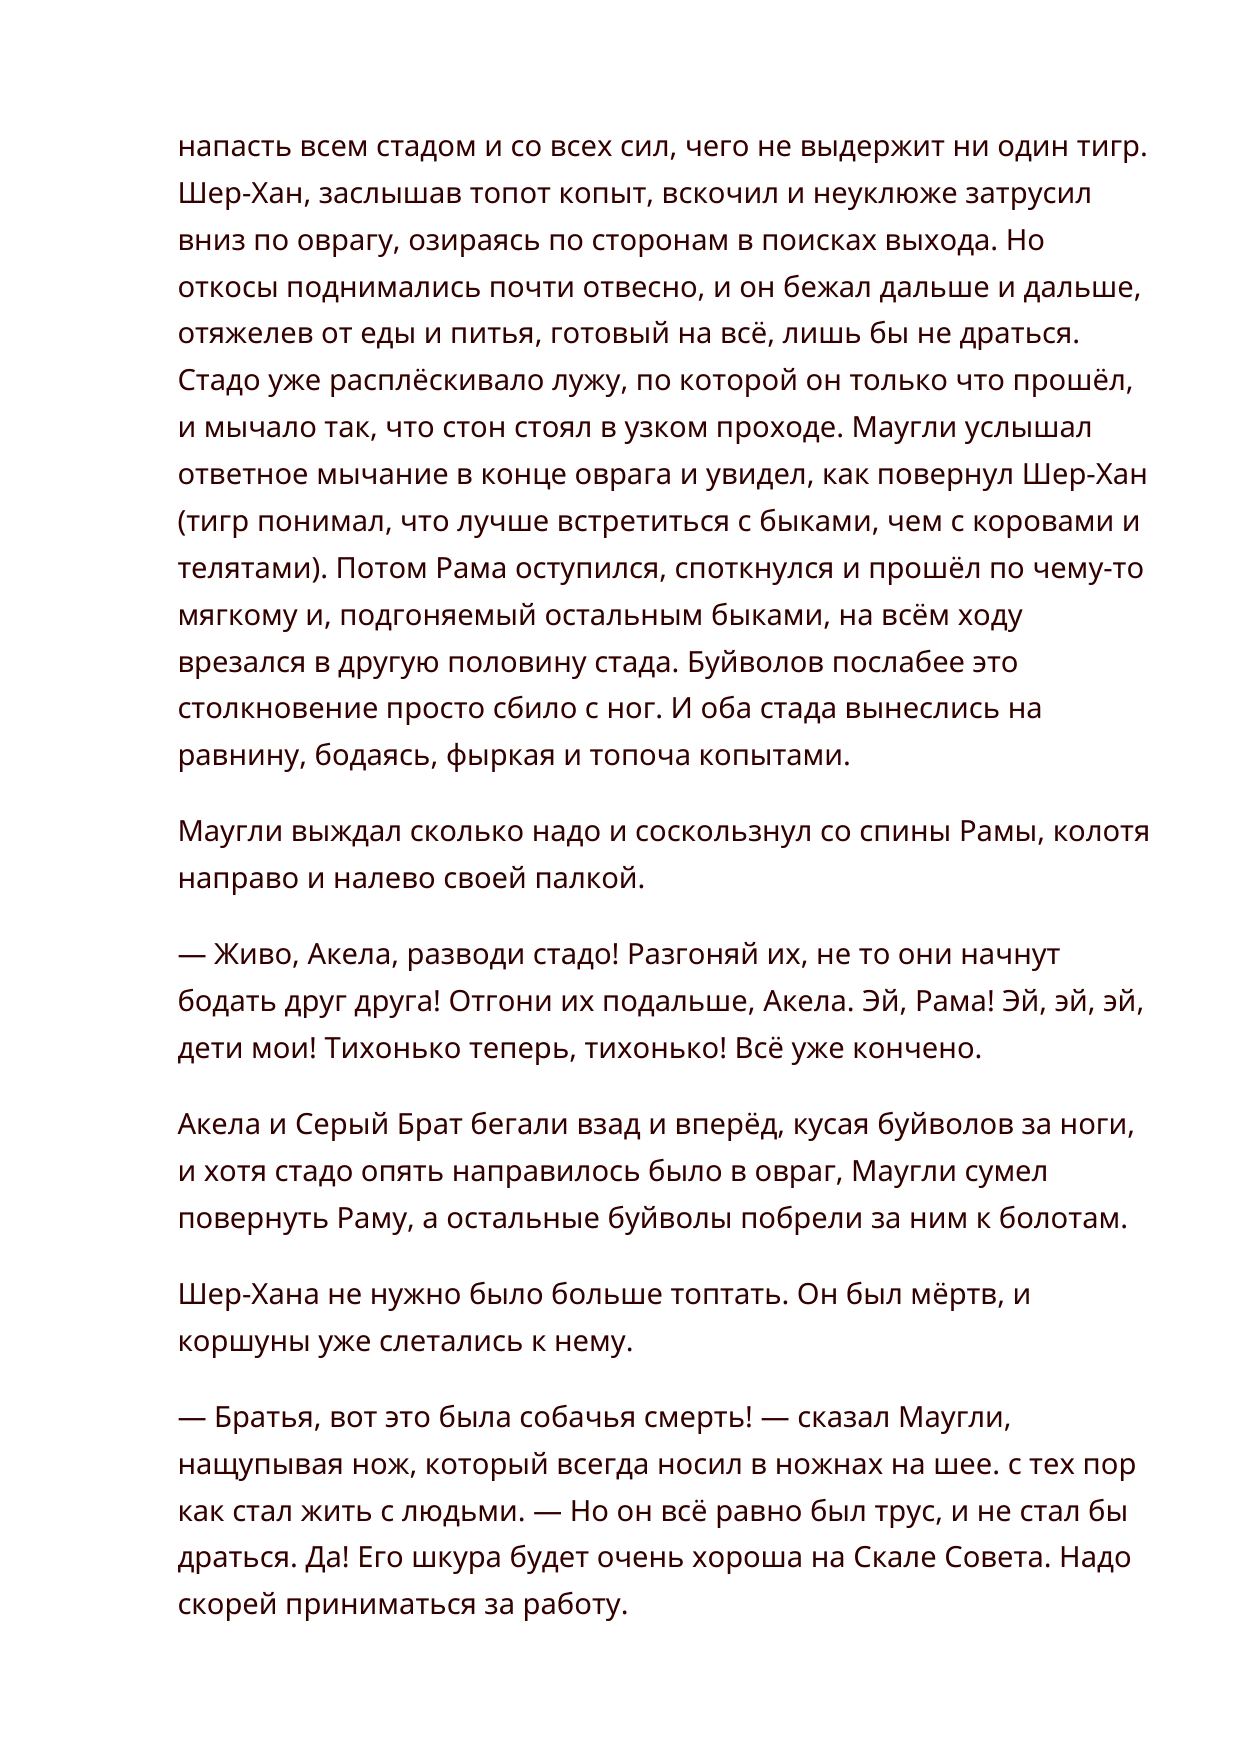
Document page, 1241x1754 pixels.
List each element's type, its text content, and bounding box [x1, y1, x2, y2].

text Маугли выждал сколько надо и соскользнул со спины Рамы, колотя направо и налево своей палкой. [177, 803, 1152, 897]
text — Живо, Акела, разводи стадо! Разгоняй их, не то они начнут бодать друг друга! Отгони их подальше, Акела. Эй, Рама! Эй, эй, эй, дети мои! Тихонько теперь, тихонько! Всё уже кончено. [177, 926, 1152, 1067]
text Акела и Серый Брат бегали взад и вперёд, кусая буйволов за ноги, и хотя стадо опять направилось было в овраг, Маугли сумел повернуть Раму, а остальные буйволы побрели за ним к болотам. [177, 1096, 1152, 1237]
text Шер-Хана не нужно было больше топтать. Он был мёртв, и коршуны уже слетались к нему. [177, 1266, 1152, 1360]
text напасть всем стадом и со всех сил, чего не выдержит ни один тигр. Шер-Хан, заслышав топот копыт, вскочил и неуклюже затрусил вниз по оврагу, озираясь по сторонам в поисках выхода. Но откосы поднимались почти отвесно, и он бежал дальше и дальше, отяжелев от еды и питья, готовый на всё, лишь бы не драться. Стадо уже расплёскивало лужу, по которой он только что прошёл, и мычало так, что стон стоял в узком проходе. Маугли услышал ответное мычание в конце оврага и увидел, как повернул Шер-Хан (тигр понимал, что лучше встретиться с быками, чем с коровами и телятами). Потом Рама оступился, споткнулся и прошёл по чему-то мягкому и, подгоняемый остальным быками, на всём ходу врезался в другую половину стада. Буйволов послабее это столкновение просто сбило с ног. И оба стада вынеслись на равнину, бодаясь, фыркая и топоча копытами. [177, 118, 1152, 774]
text — Братья, вот это была собачья смерть! — сказал Маугли, нащупывая нож, который всегда носил в ножнах на шее. с тех пор как стал жить с людьми. — Но он всё равно был трус, и не стал бы драться. Да! Его шкура будет очень хороша на Скале Совета. Надо скорей приниматься за работу. [177, 1389, 1152, 1623]
